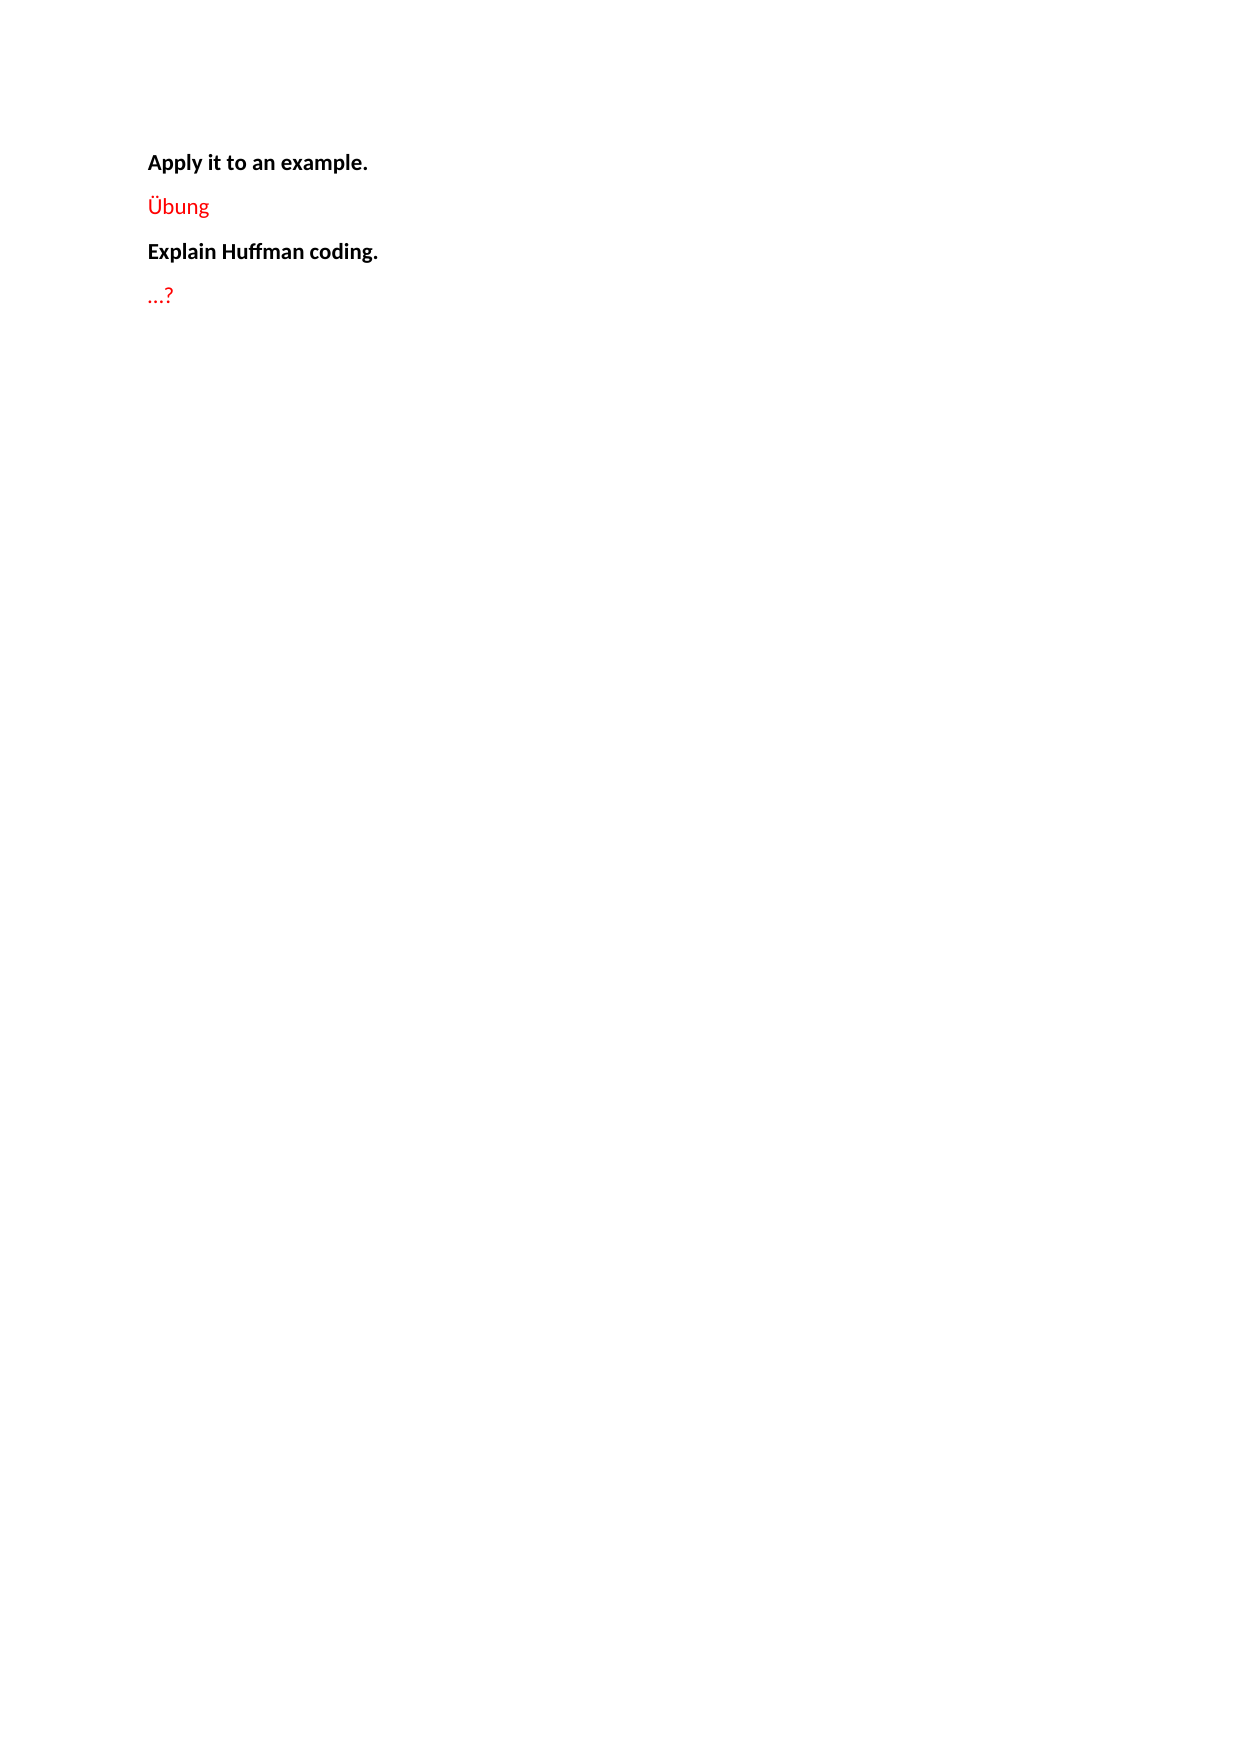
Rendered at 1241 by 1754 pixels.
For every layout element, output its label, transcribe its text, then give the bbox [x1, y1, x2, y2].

text Apply it to an example. [148, 148, 1093, 176]
text Explain Huffman coding. [148, 237, 1093, 265]
text Übung [148, 192, 1093, 220]
text …? [148, 282, 1093, 310]
